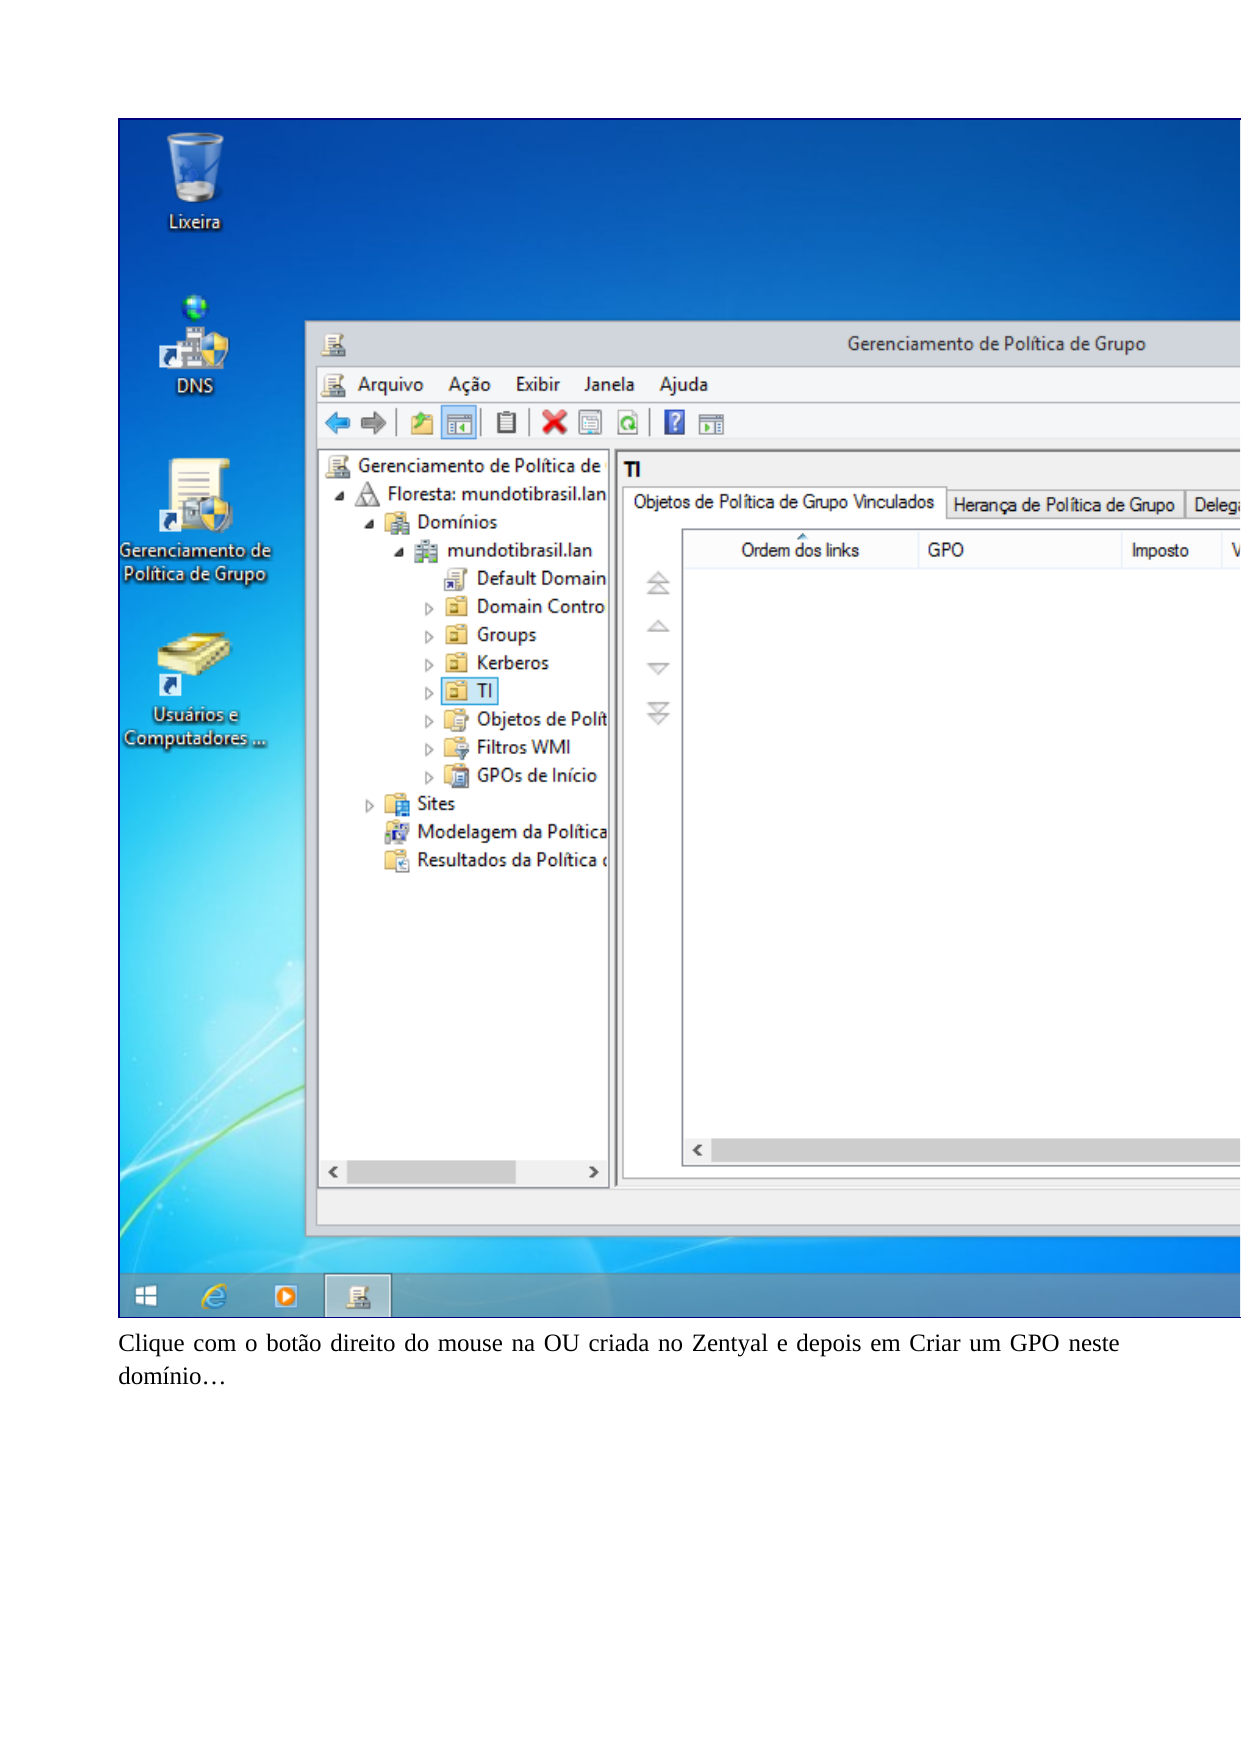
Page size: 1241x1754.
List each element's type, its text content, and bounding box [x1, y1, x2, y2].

text Clique com o botão direito do mouse na OU criada no Zentyal e depois em Criar um GPO neste domínio… [118, 1318, 1122, 1389]
picture [120, 120, 1241, 1317]
